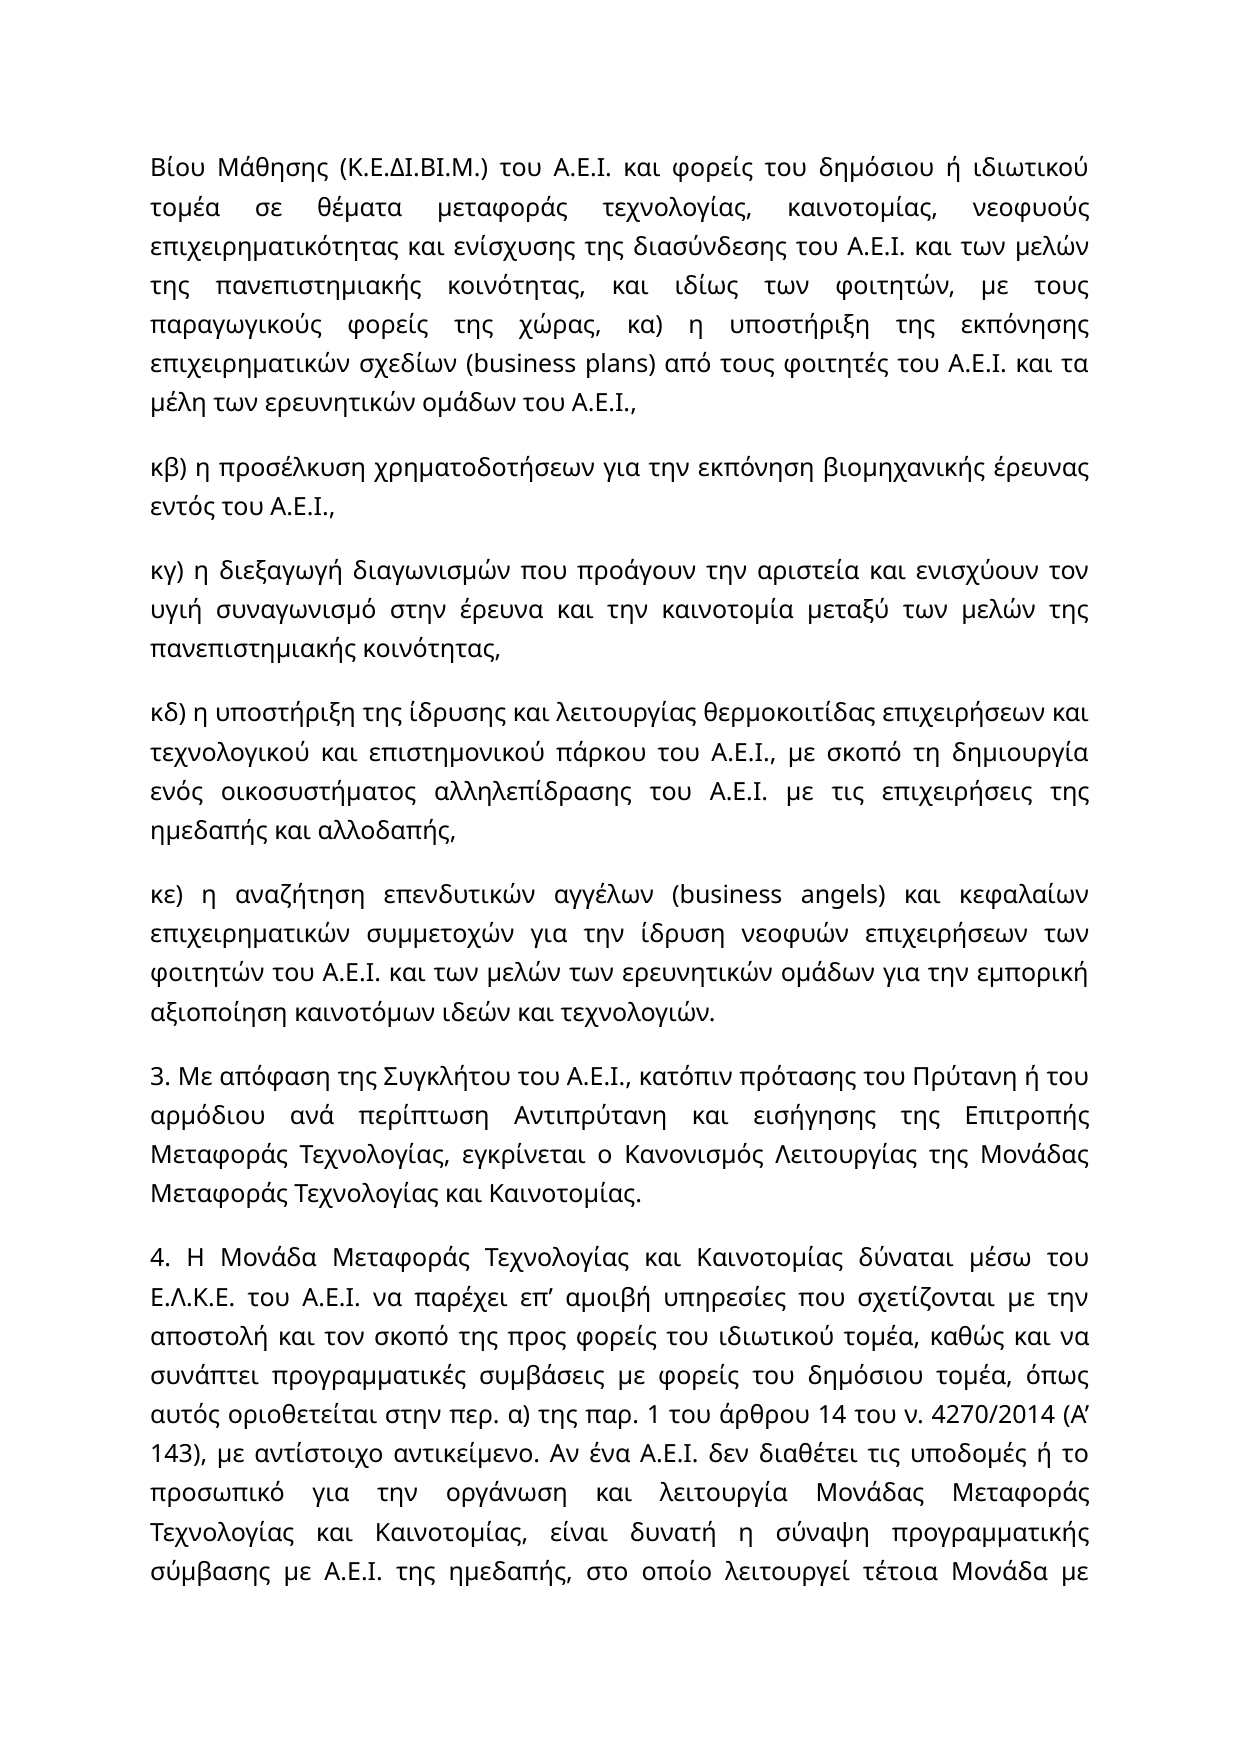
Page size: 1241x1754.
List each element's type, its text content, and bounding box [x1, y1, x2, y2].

text 4. Η Μονάδα Μεταφοράς Τεχνολογίας και Καινοτομίας δύναται μέσω του Ε.Λ.Κ.Ε. του Α.Ε.Ι. να παρέχει επ’ αμοιβή υπηρεσίες που σχετίζονται με την αποστολή και τον σκοπό της προς φορείς του ιδιωτικού τομέα, καθώς και να συνάπτει προγραμματικές συμβάσεις με φορείς του δημόσιου τομέα, όπως αυτός οριοθετείται στην περ. α) της παρ. 1 του άρθρου 14 του ν. 4270/2014 (Α’ 143), με αντίστοιχο αντικείμενο. Αν ένα Α.Ε.Ι. δεν διαθέτει τις υποδομές ή το προσωπικό για την οργάνωση και λειτουργία Μονάδας Μεταφοράς Τεχνολογίας και Καινοτομίας, είναι δυνατή η σύναψη προγραμματικής σύμβασης με Α.Ε.Ι. της ημεδαπής, στο οποίο λειτουργεί τέτοια Μονάδα με [150, 1240, 1090, 1587]
text κγ) η διεξαγωγή διαγωνισμών που προάγουν την αριστεία και ενισχύουν τον υγιή συναγωνισμό στην έρευνα και την καινοτομία μεταξύ των μελών της πανεπιστημιακής κοινότητας, [150, 552, 1090, 665]
text Βίου Μάθησης (Κ.Ε.ΔΙ.ΒΙ.Μ.) του Α.Ε.Ι. και φορείς του δημόσιου ή ιδιωτικού τομέα σε θέματα μεταφοράς τεχνολογίας, καινοτομίας, νεοφυούς επιχειρηματικότητας και ενίσχυσης της διασύνδεσης του Α.Ε.Ι. και των μελών της πανεπιστημιακής κοινότητας, και ιδίως των φοιτητών, με τους παραγωγικούς φορείς της χώρας, κα) η υποστήριξη της εκπόνησης επιχειρηματικών σχεδίων (business plans) από τους φοιτητές του Α.Ε.Ι. και τα μέλη των ερευνητικών ομάδων του Α.Ε.Ι., [150, 150, 1090, 419]
text κε) η αναζήτηση επενδυτικών αγγέλων (business angels) και κεφαλαίων επιχειρηματικών συμμετοχών για την ίδρυση νεοφυών επιχειρήσεων των φοιτητών του Α.Ε.Ι. και των μελών των ερευνητικών ομάδων για την εμπορική αξιοποίηση καινοτόμων ιδεών και τεχνολογιών. [150, 877, 1090, 1028]
text 3. Με απόφαση της Συγκλήτου του Α.Ε.Ι., κατόπιν πρότασης του Πρύτανη ή του αρμόδιου ανά περίπτωση Αντιπρύτανη και εισήγησης της Επιτροπής Μεταφοράς Τεχνολογίας, εγκρίνεται ο Κανονισμός Λειτουργίας της Μονάδας Μεταφοράς Τεχνολογίας και Καινοτομίας. [150, 1058, 1090, 1210]
text κβ) η προσέλκυση χρηματοδοτήσεων για την εκπόνηση βιομηχανικής έρευνας εντός του Α.Ε.Ι., [150, 449, 1090, 522]
text κδ) η υποστήριξη της ίδρυσης και λειτουργίας θερμοκοιτίδας επιχειρήσεων και τεχνολογικού και επιστημονικού πάρκου του Α.Ε.Ι., με σκοπό τη δημιουργία ενός οικοσυστήματος αλληλεπίδρασης του Α.Ε.Ι. με τις επιχειρήσεις της ημεδαπής και αλλοδαπής, [150, 695, 1090, 847]
